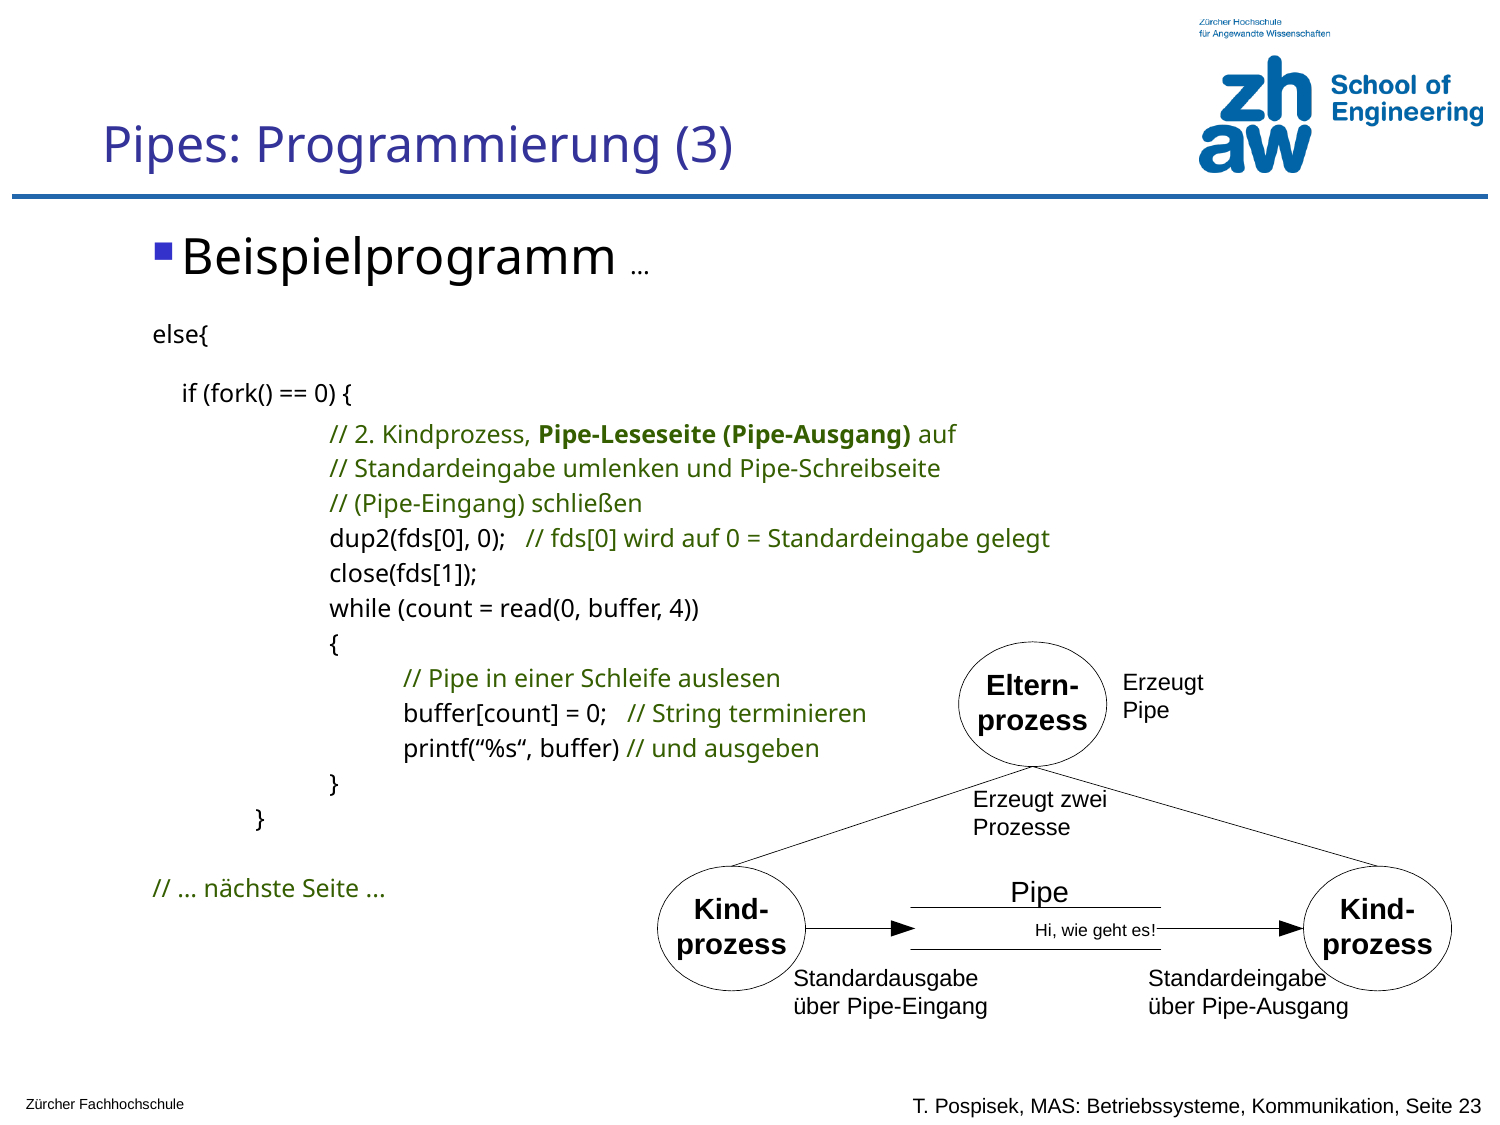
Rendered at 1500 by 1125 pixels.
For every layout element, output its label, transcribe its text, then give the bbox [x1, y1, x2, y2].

picture [653, 637, 1456, 1051]
title Pipes: Programmierung (3) [87, 42, 1388, 181]
list Beispielprogramm … else{ if (fork() == 0) { // 2. Kindprozess, Pipe-Leseseite (Pipe-Ausgang) auf // Standardeingabe umlenken und Pipe-Schreibseite // (Pipe-Eingang) schließen dup2(fds[0], 0); // fds[0] wird auf 0 = Standardeingabe gelegt close(fds[1]); while (count = read(0, buffer, 4)) { // Pipe in einer Schleife auslesen buffer[count] = 0; // String terminieren printf(“%s“, buffer) // und ausgeben } } // … nächste Seite ... [137, 223, 1363, 433]
picture [1199, 19, 1483, 173]
